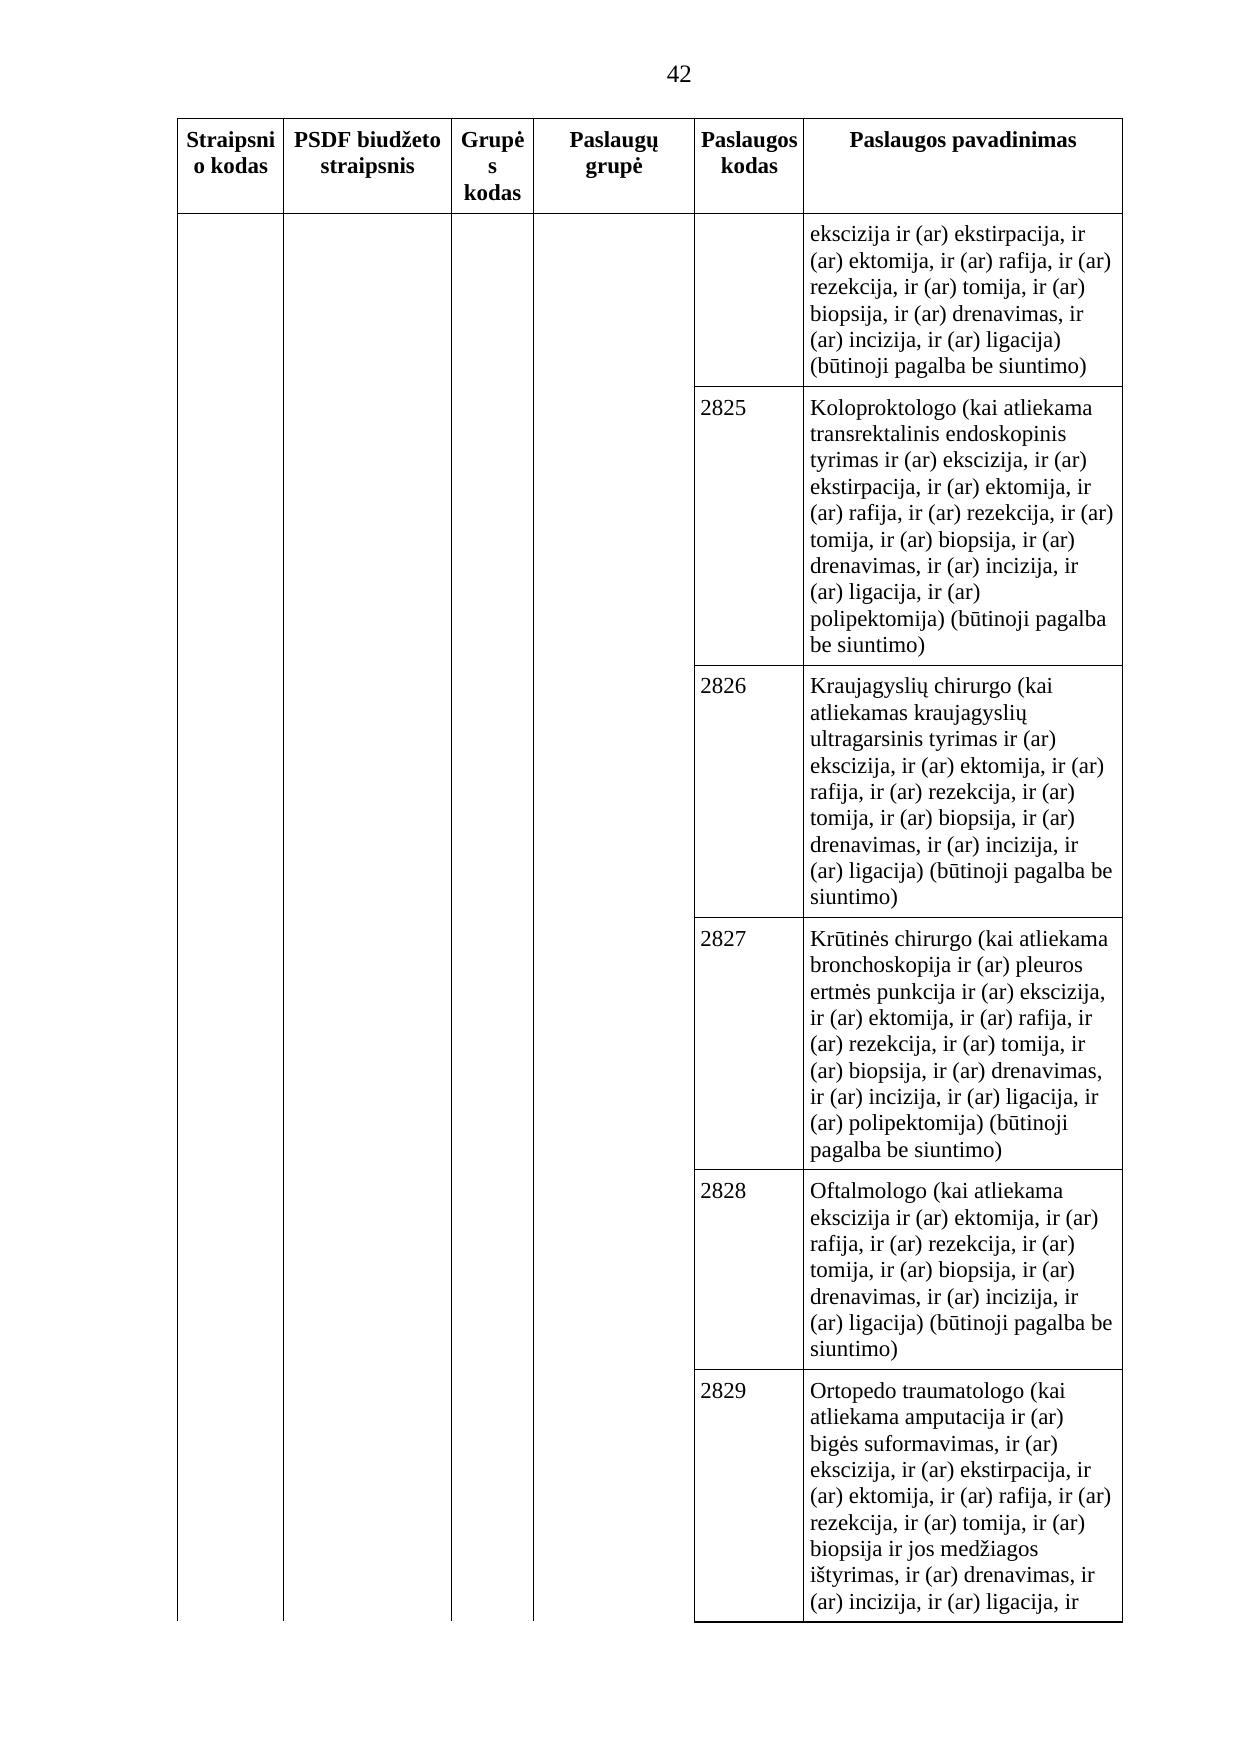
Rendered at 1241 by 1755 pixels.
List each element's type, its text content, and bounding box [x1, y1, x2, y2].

table_cell [534, 214, 694, 386]
table_cell Kraujagyslių chirurgo (kai atliekamas kraujagyslių ultragarsinis tyrimas ir (ar) ekscizija, ir (ar) ektomija, ir (ar) rafija, ir (ar) rezekcija, ir (ar) tomija, ir (ar) biopsija, ir (ar) drenavimas, ir (ar) incizija, ir (ar) ligacija) (būtinoji pagalba be siuntimo) [804, 666, 1122, 917]
table_cell 2826 [695, 666, 803, 917]
table_cell [452, 665, 533, 917]
table_cell Krūtinės chirurgo (kai atliekama bronchoskopija ir (ar) pleuros ertmės punkcija ir (ar) ekscizija, ir (ar) ektomija, ir (ar) rafija, ir (ar) rezekcija, ir (ar) tomija, ir (ar) biopsija, ir (ar) drenavimas, ir (ar) incizija, ir (ar) ligacija, ir (ar) polipektomija) (būtinoji pagalba be siuntimo) [804, 918, 1122, 1169]
table_cell [452, 1169, 533, 1369]
table_cell [284, 214, 451, 386]
table_header Paslaugos pavadinimas [804, 119, 1122, 212]
table_cell [452, 214, 533, 386]
table_cell [695, 214, 803, 386]
table_cell [178, 665, 283, 917]
table_cell [534, 1169, 694, 1369]
table_cell [178, 917, 283, 1169]
table_header PSDF biudžeto straipsnis [284, 119, 451, 212]
table_cell Ortopedo traumatologo (kai atliekama amputacija ir (ar) bigės suformavimas, ir (ar) ekscizija, ir (ar) ekstirpacija, ir (ar) ektomija, ir (ar) rafija, ir (ar) rezekcija, ir (ar) tomija, ir (ar) biopsija ir jos medžiagos ištyrimas, ir (ar) drenavimas, ir (ar) incizija, ir (ar) ligacija, ir [804, 1370, 1122, 1621]
table_cell 2825 [695, 387, 803, 664]
table_cell [452, 1369, 533, 1621]
table_cell Oftalmologo (kai atliekama ekscizija ir (ar) ektomija, ir (ar) rafija, ir (ar) rezekcija, ir (ar) tomija, ir (ar) biopsija, ir (ar) drenavimas, ir (ar) incizija, ir (ar) ligacija) (būtinoji pagalba be siuntimo) [804, 1170, 1122, 1369]
table_cell ekscizija ir (ar) ekstirpacija, ir (ar) ektomija, ir (ar) rafija, ir (ar) rezekcija, ir (ar) tomija, ir (ar) biopsija, ir (ar) drenavimas, ir (ar) incizija, ir (ar) ligacija) (būtinoji pagalba be siuntimo) [804, 214, 1122, 386]
table_cell [284, 1369, 451, 1621]
table_cell Koloproktologo (kai atliekama transrektalinis endoskopinis tyrimas ir (ar) ekscizija, ir (ar) ekstirpacija, ir (ar) ektomija, ir (ar) rafija, ir (ar) rezekcija, ir (ar) tomija, ir (ar) biopsija, ir (ar) drenavimas, ir (ar) incizija, ir (ar) ligacija, ir (ar) polipektomija) (būtinoji pagalba be siuntimo) [804, 387, 1122, 664]
table_cell 2829 [695, 1370, 803, 1621]
table_cell [452, 917, 533, 1169]
table_cell [178, 1169, 283, 1369]
table_cell 2828 [695, 1170, 803, 1369]
table_header Straipsnio kodas [178, 119, 283, 212]
table_cell [534, 665, 694, 917]
table_cell [178, 386, 283, 664]
table_header Paslaugos kodas [695, 119, 803, 212]
table_cell 2827 [695, 918, 803, 1169]
table_cell [534, 386, 694, 664]
table_cell [284, 917, 451, 1169]
table_cell [284, 386, 451, 664]
table_cell [284, 1169, 451, 1369]
table_cell [534, 1369, 694, 1621]
table_cell [452, 386, 533, 664]
table_cell [178, 1369, 283, 1621]
table_cell [534, 917, 694, 1169]
table_cell [284, 665, 451, 917]
table_cell [178, 214, 283, 386]
table_header Grupės kodas [452, 119, 533, 212]
table_header Paslaugų grupė [534, 119, 694, 212]
